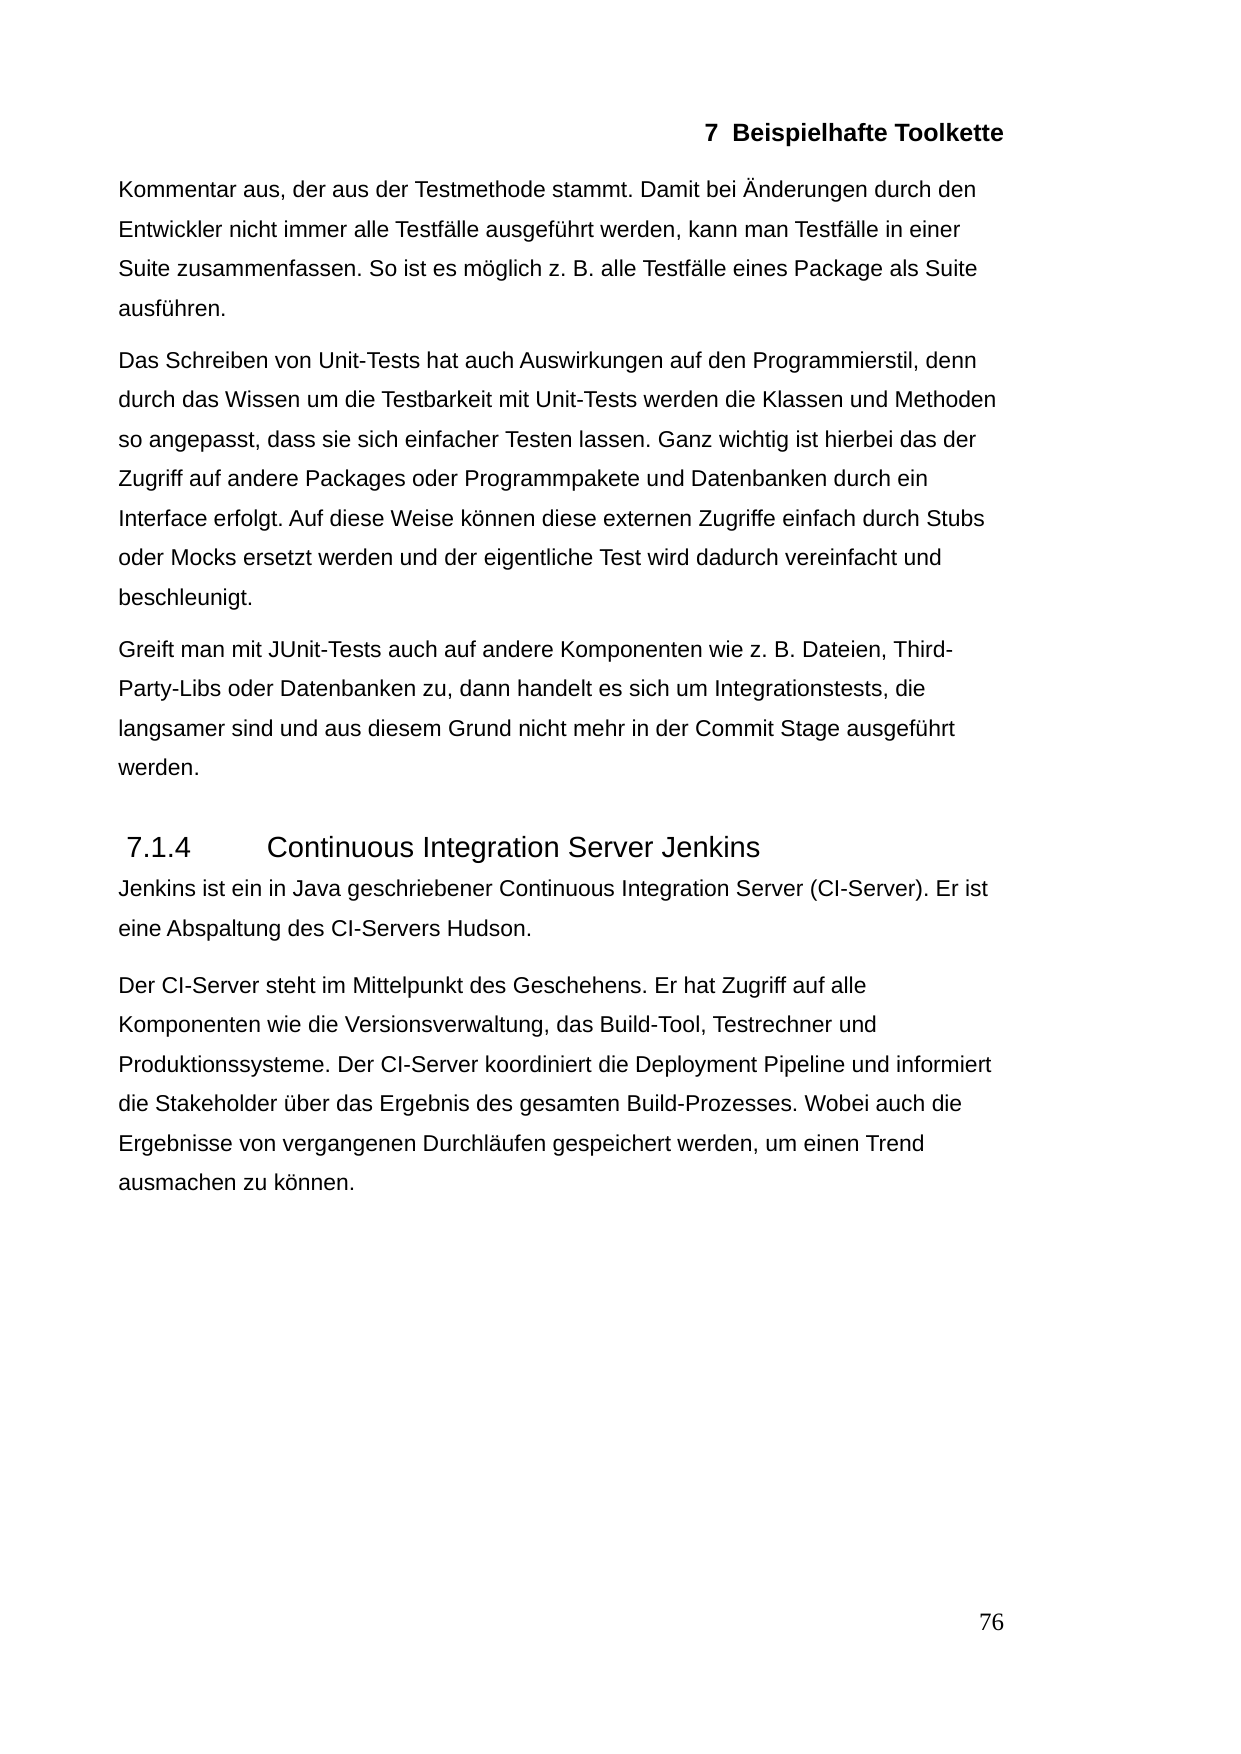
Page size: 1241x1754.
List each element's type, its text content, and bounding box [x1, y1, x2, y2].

subtitle Continuous Integration Server Jenkins [118, 830, 1004, 863]
text Kommentar aus, der aus der Testmethode stammt. Damit bei Änderungen durch den Entwickler nicht immer alle Testfälle ausgeführt werden, kann man Testfälle in einer Suite zusammenfassen. So ist es möglich z. B. alle Testfälle eines Package als Suite ausführen. [118, 176, 1004, 321]
text Greift man mit JUnit-Tests auch auf andere Komponenten wie z. B. Dateien, Third-Party-Libs oder Datenbanken zu, dann handelt es sich um Integrationstests, die langsamer sind und aus diesem Grund nicht mehr in der Commit Stage ausgeführt werden. [118, 636, 1004, 780]
text Jenkins ist ein in Java geschriebener Continuous Integration Server (CI-Server). Er ist eine Abspaltung des CI-Servers Hudson. [118, 875, 1004, 941]
text Das Schreiben von Unit-Tests hat auch Auswirkungen auf den Programmierstil, denn durch das Wissen um die Testbarkeit mit Unit-Tests werden die Klassen und Methoden so angepasst, dass sie sich einfacher Testen lassen. Ganz wichtig ist hierbei das der Zugriff auf andere Packages oder Programmpakete und Datenbanken durch ein Interface erfolgt. Auf diese Weise können diese externen Zugriffe einfach durch Stubs oder Mocks ersetzt werden und der eigentliche Test wird dadurch vereinfacht und beschleunigt. [118, 347, 1004, 610]
text Der CI-Server steht im Mittelpunkt des Geschehens. Er hat Zugriff auf alle Komponenten wie die Versionsverwaltung, das Build-Tool, Testrechner und Produktionssysteme. Der CI-Server koordiniert die Deployment Pipeline und informiert die Stakeholder über das Ergebnis des gesamten Build-Prozesses. Wobei auch die Ergebnisse von vergangenen Durchläufen gespeichert werden, um einen Trend ausmachen zu können. [118, 972, 1004, 1195]
